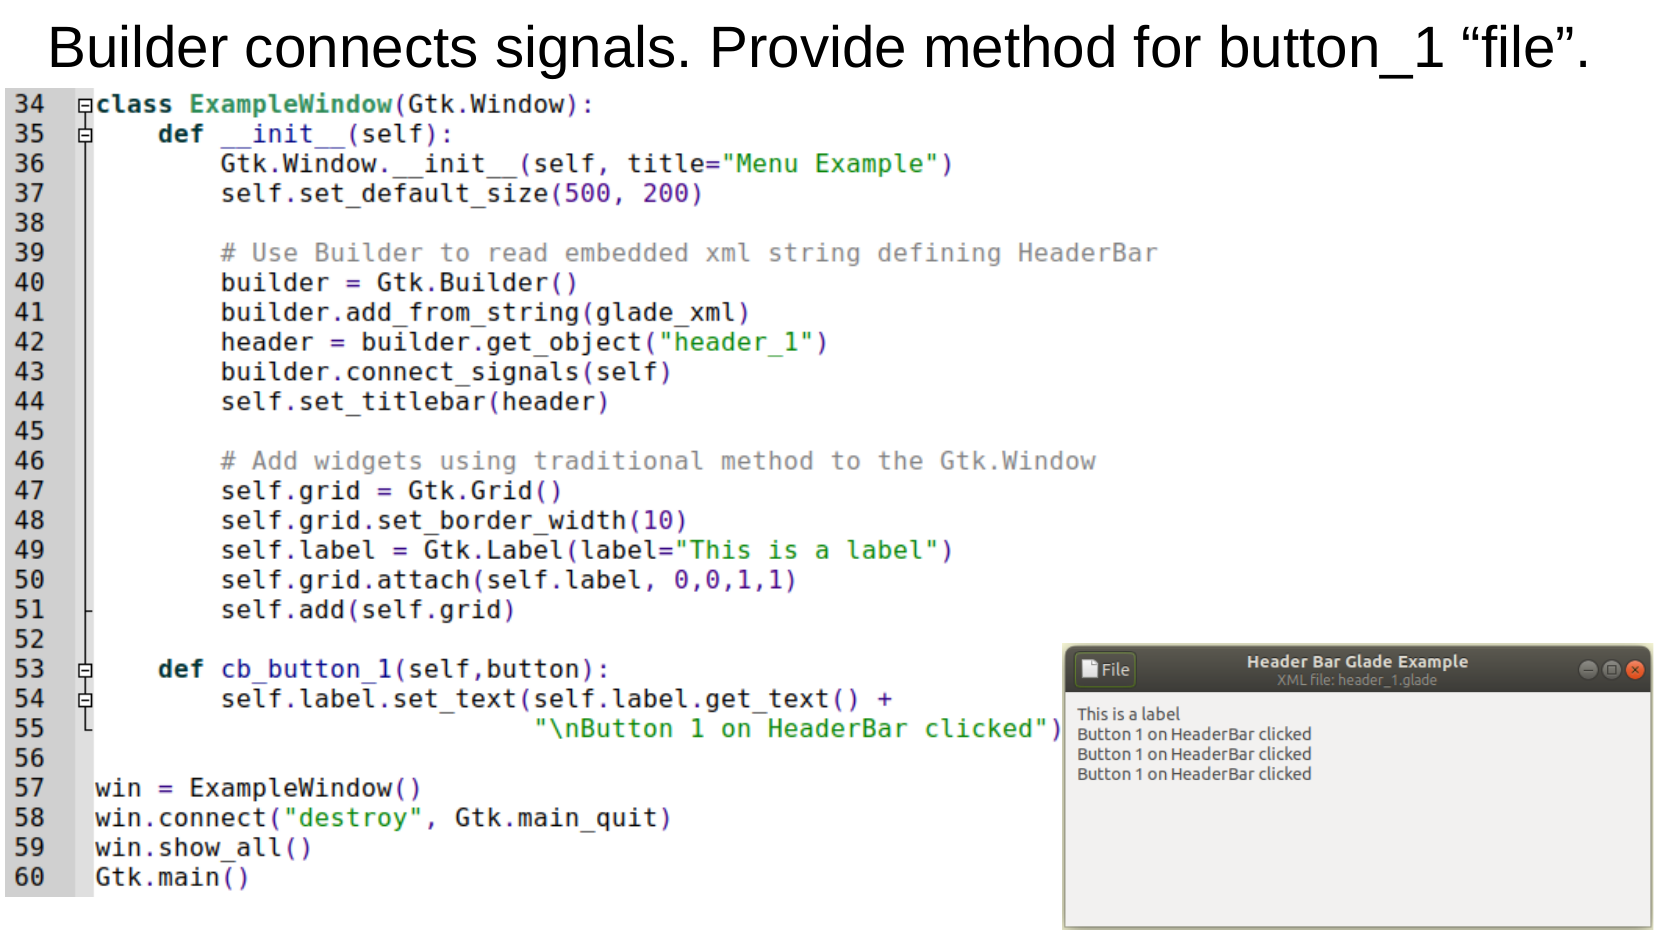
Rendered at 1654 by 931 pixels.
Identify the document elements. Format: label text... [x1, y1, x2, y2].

picture [5, 88, 1654, 930]
title Builder connects signals. Provide method for button_1 “file”. [47, 15, 1630, 81]
